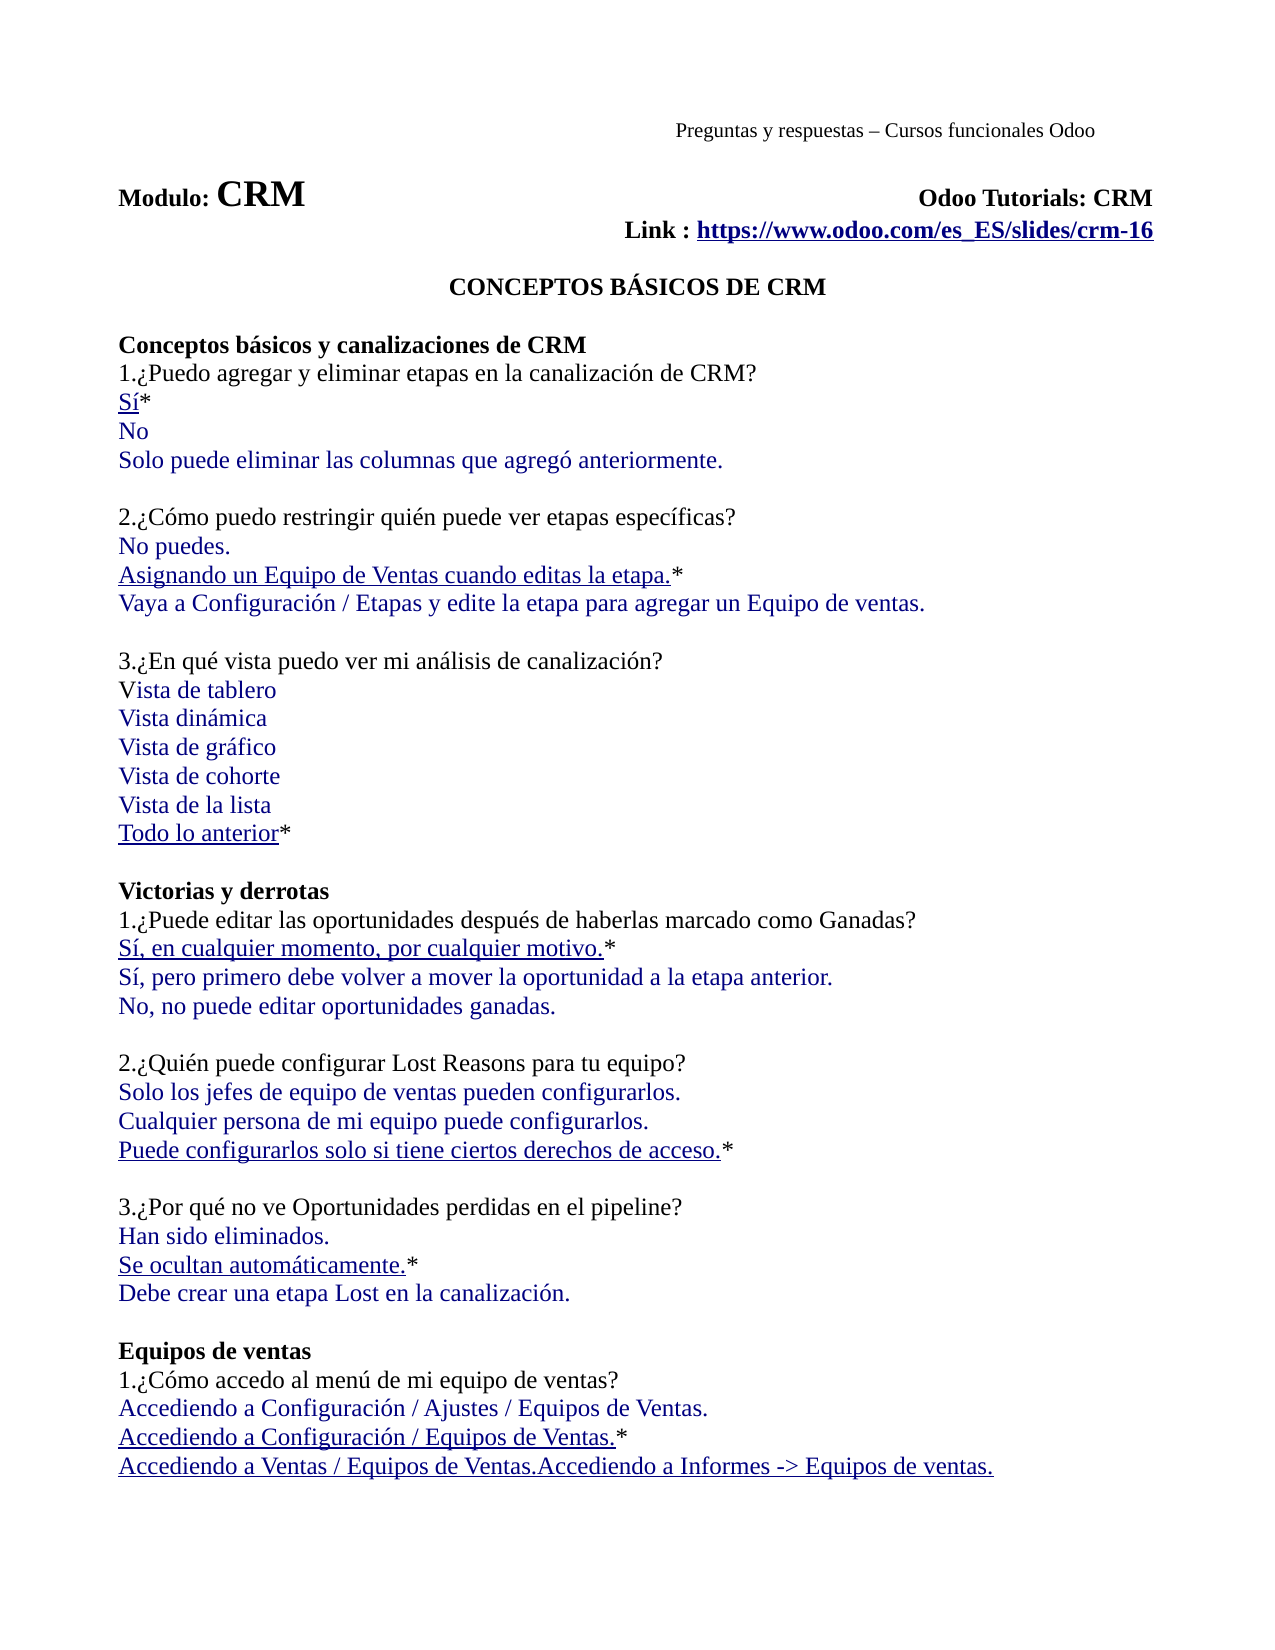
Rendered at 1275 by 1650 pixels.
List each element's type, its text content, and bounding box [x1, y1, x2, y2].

text No, no puede editar oportunidades ganadas. [118, 991, 1157, 1020]
text Equipos de ventas [118, 1336, 1157, 1365]
text No puedes. [118, 531, 1157, 560]
text No [118, 416, 1157, 445]
text CONCEPTOS BÁSICOS DE CRM [118, 272, 1157, 301]
text Asignando un Equipo de Ventas cuando editas la etapa.* [118, 560, 1157, 588]
text Se ocultan automáticamente.* [118, 1250, 1157, 1278]
text Link : https://www.odoo.com/es_ES/slides/crm-16 [118, 215, 1157, 243]
text Conceptos básicos y canalizaciones de CRM [118, 330, 1157, 358]
text 1.¿Cómo accedo al menú de mi equipo de ventas? [118, 1365, 1157, 1393]
text 3.¿En qué vista puedo ver mi análisis de canalización? [118, 646, 1157, 675]
text Vista de la lista [118, 790, 1157, 818]
text 2.¿Quién puede configurar Lost Reasons para tu equipo? [118, 1048, 1157, 1077]
text Solo puede eliminar las columnas que agregó anteriormente. [118, 445, 1157, 473]
text 2.¿Cómo puedo restringir quién puede ver etapas específicas? [118, 502, 1157, 531]
text Han sido eliminados. [118, 1221, 1157, 1250]
text Vista de cohorte [118, 761, 1157, 790]
text Sí, pero primero debe volver a mover la oportunidad a la etapa anterior. [118, 962, 1157, 991]
text Victorias y derrotas [118, 876, 1157, 905]
text Accediendo a Configuración / Equipos de Ventas.* [118, 1422, 1157, 1451]
text Puede configurarlos solo si tiene ciertos derechos de acceso.* [118, 1135, 1157, 1163]
text Vaya a Configuración / Etapas y edite la etapa para agregar un Equipo de ventas. [118, 588, 1157, 617]
text Accediendo a Configuración / Ajustes / Equipos de Ventas. [118, 1393, 1157, 1422]
text Debe crear una etapa Lost en la canalización. [118, 1278, 1157, 1307]
text Solo los jefes de equipo de ventas pueden configurarlos. [118, 1077, 1157, 1106]
text 3.¿Por qué no ve Oportunidades perdidas en el pipeline? [118, 1192, 1157, 1221]
text Sí, en cualquier momento, por cualquier motivo.* [118, 933, 1157, 962]
text Todo lo anterior* [118, 818, 1157, 847]
text Vista de gráfico [118, 732, 1157, 761]
text Accediendo a Ventas / Equipos de Ventas.Accediendo a Informes -> Equipos de ventas. [118, 1451, 1157, 1480]
text Vista dinámica [118, 703, 1157, 732]
text 1.¿Puede editar las oportunidades después de haberlas marcado como Ganadas? [118, 905, 1157, 933]
text Modulo: CRM Odoo Tutorials: CRM [118, 172, 1157, 215]
text 1.¿Puedo agregar y eliminar etapas en la canalización de CRM? [118, 358, 1157, 387]
text Vista de tablero [118, 675, 1157, 703]
text Cualquier persona de mi equipo puede configurarlos. [118, 1106, 1157, 1135]
text Sí* [118, 387, 1157, 416]
